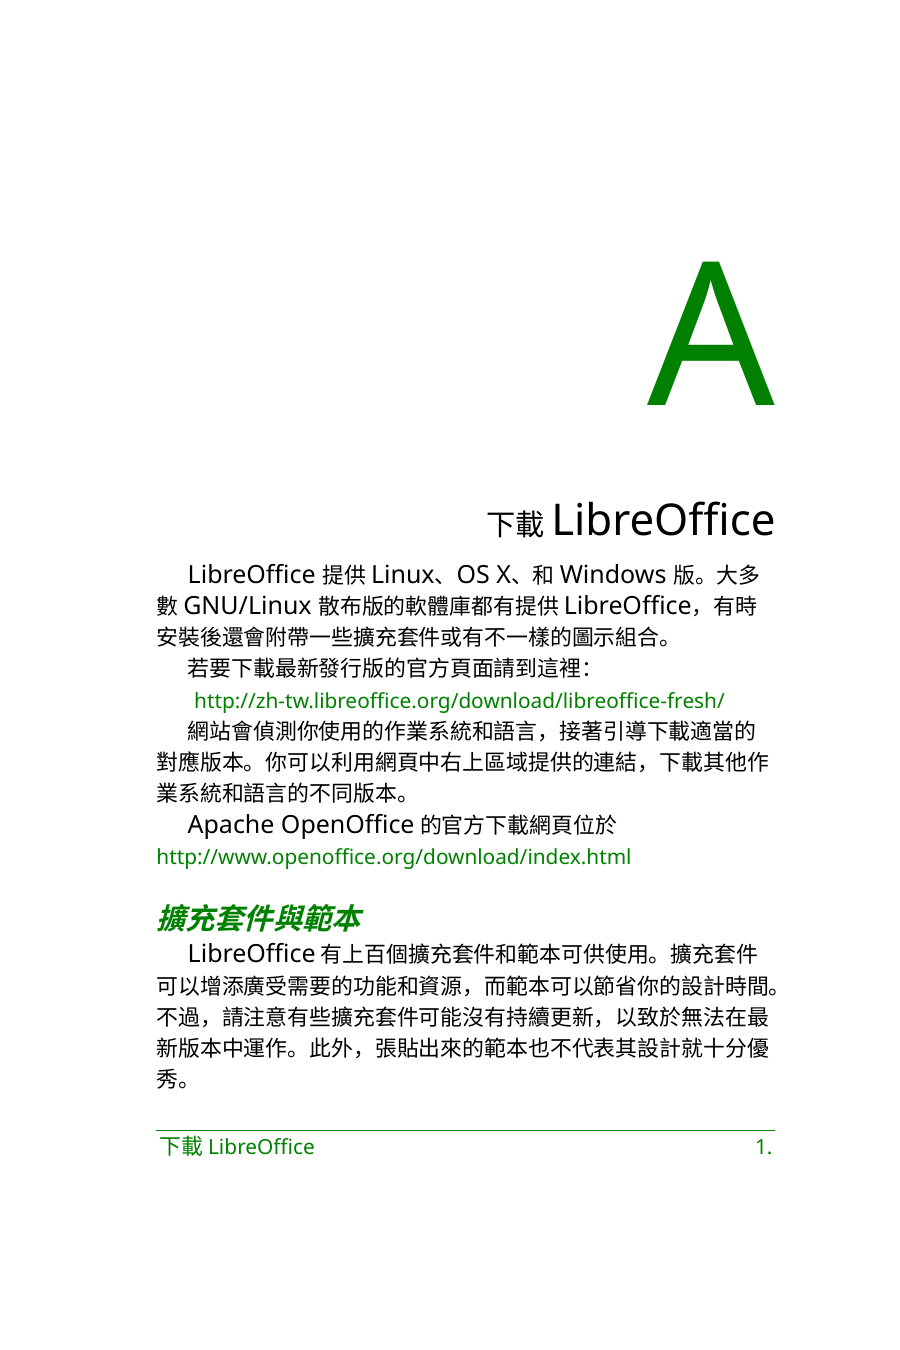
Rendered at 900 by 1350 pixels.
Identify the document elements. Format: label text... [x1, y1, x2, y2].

text 若要下載最新發行版的官方頁面請到這裡： [156, 652, 775, 683]
text A [156, 192, 775, 464]
text http://zh-tw.libreoffice.org/download/libreoffice-fresh/ [156, 683, 775, 714]
subtitle 下載 LibreOffice [156, 489, 775, 549]
text 網站會偵測你使用的作業系統和語言，接著引導下載適當的對應版本。你可以利用網頁中右上區域提供的連結，下載其他作業系統和語言的不同版本。 [156, 714, 775, 808]
text LibreOffice 提供 Linux、OS X、和 Windows 版。大多數 GNU/Linux 散布版的軟體庫都有提供 LibreOffice，有時安裝後還會附帶一些擴充套件或有不一樣的圖示組合。 [156, 558, 775, 652]
text Apache OpenOffice的官方下載網頁位於 http://www.openoffice.org/download/index.html [156, 808, 775, 871]
text LibreOffice有上百個擴充套件和範本可供使用。擴充套件可以增添廣受需要的功能和資源，而範本可以節省你的設計時間。不過，請注意有些擴充套件可能沒有持續更新，以致於無法在最新版本中運作。此外，張貼出來的範本也不代表其設計就十分優秀。 [156, 938, 775, 1094]
subtitle 擴充套件與範本 [156, 896, 775, 938]
